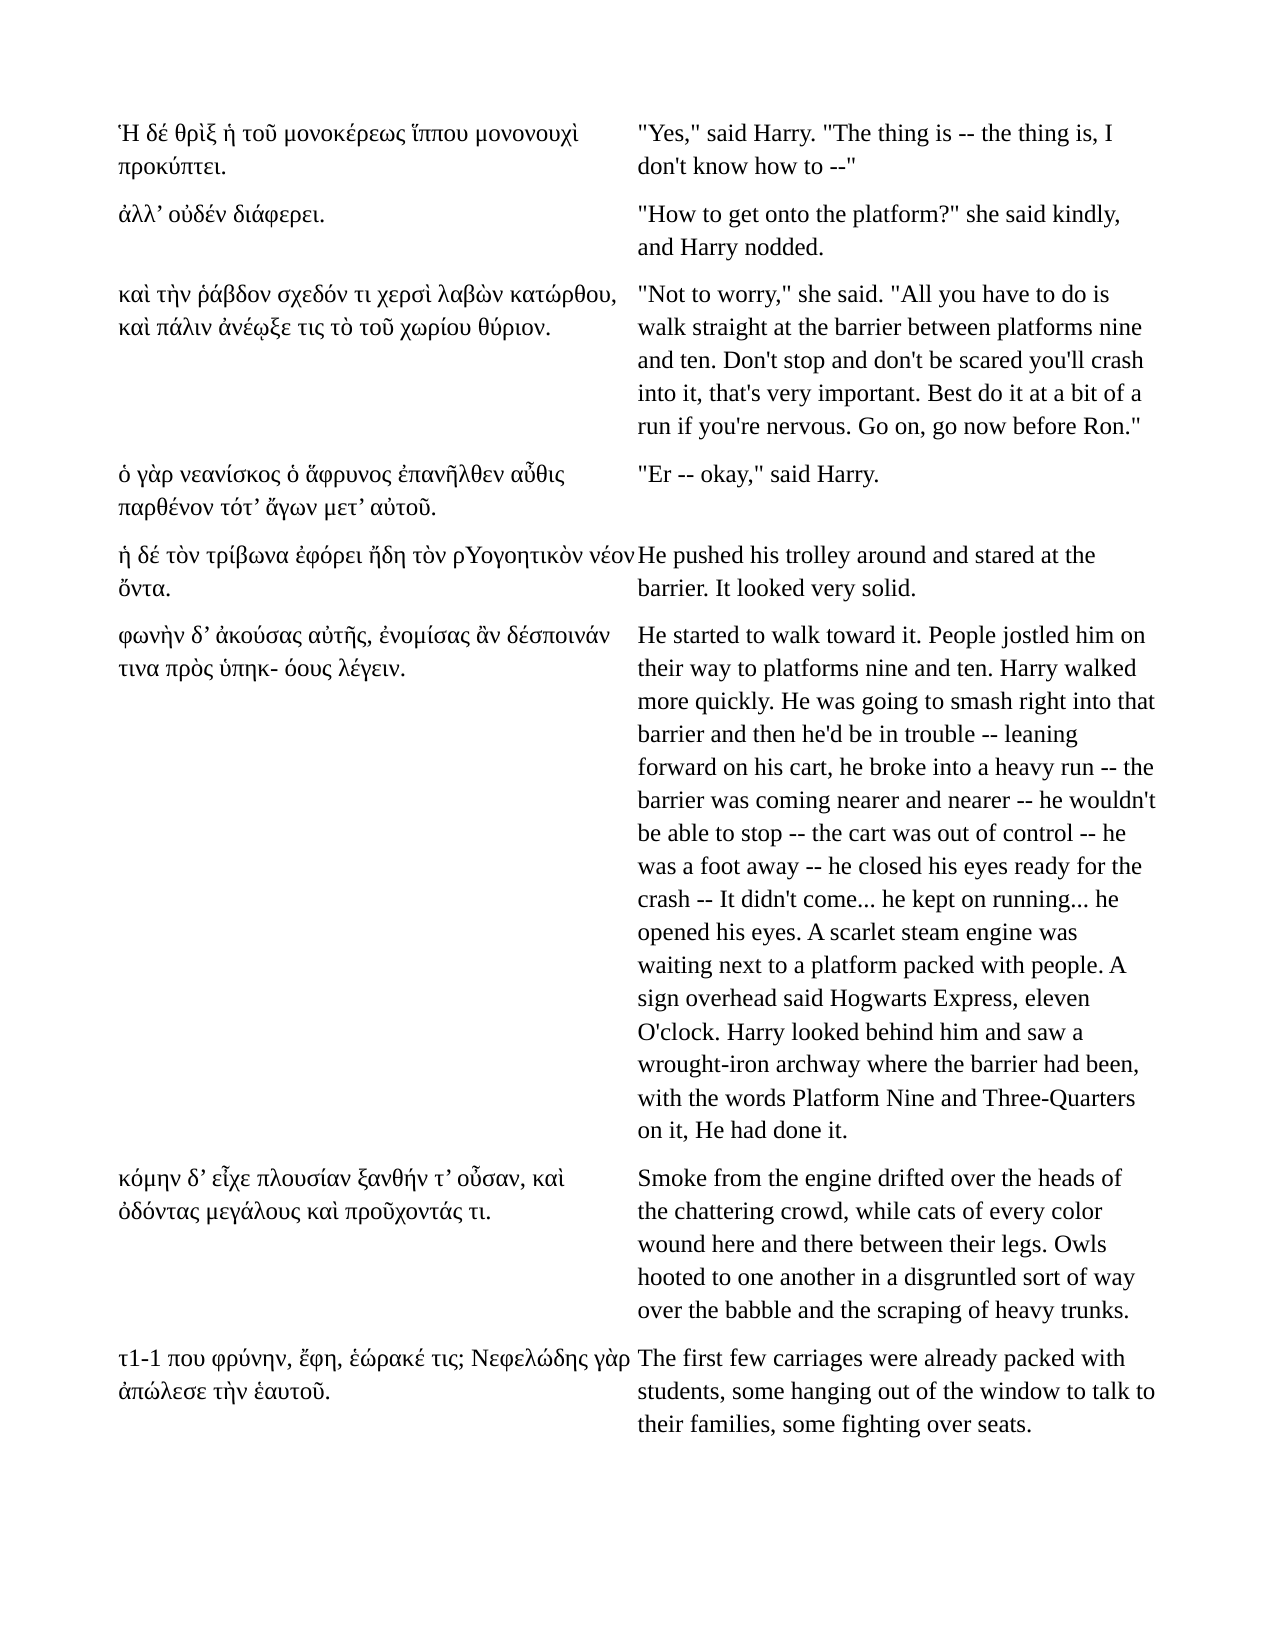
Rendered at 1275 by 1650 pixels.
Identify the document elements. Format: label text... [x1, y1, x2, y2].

table_cell He started to walk toward it. People jostled him on their way to platforms nine and ten. Harry walked more quickly. He was going to smash right into that barrier and then he'd be in trouble -- leaning forward on his cart, he broke into a heavy run -- the barrier was coming nearer and nearer -- he wouldn't be able to stop -- the cart was out of control -- he was a foot away -- he closed his eyes ready for the crash -- It didn't come... he kept on running... he opened his eyes. A scarlet steam engine was waiting next to a platform packed with people. A sign overhead said Hogwarts Express, eleven O'clock. Harry looked behind him and saw a wrought-iron archway where the barrier had been, with the words Platform Nine and Three-Quarters on it, He had done it. [638, 620, 1157, 1163]
table_cell ὁ γὰρ νεανίσκος ὁ ἅφρυνος ἐπανῆλθεν αὖθις παρθένον τότ’ ἄγων μετ’ αὐτοῦ. [118, 459, 637, 540]
table_cell "Er -- okay," said Harry. [638, 459, 1157, 540]
table_cell Smoke from the engine drifted over the heads of the chattering crowd, while cats of every color wound here and there between their legs. Owls hooted to one another in a disgruntled sort of way over the babble and the scraping of heavy trunks. [638, 1163, 1157, 1343]
table_cell ἡ δέ τὸν τρίβωνα ἐφόρει ἤδη τὸν ρΥογοητικὸν νέον ὄντα. [118, 540, 637, 620]
table_cell "Yes," said Harry. "The thing is -- the thing is, I don't know how to --" [638, 118, 1157, 199]
table_cell "How to get onto the platform?" she said kindly, and Harry nodded. [638, 199, 1157, 279]
table_cell φωνὴν δ’ ἀκούσας αὐτῆς, ἐνομίσας ἂν δέσποινάν τινα πρὸς ὑπηκ- όους λέγειν. [118, 620, 637, 1163]
table_cell τ1-1 που φρύνην, ἔφη, ἑώρακέ τις; Νεφελώδης γὰρ ἀπώλεσε τὴν ἑαυτοῦ. [118, 1343, 637, 1457]
table_cell Ἡ δέ θρὶξ ἡ τοῦ μονοκέρεως ἵππου μονονουχὶ προκύπτει. [118, 118, 637, 199]
table_cell The first few carriages were already packed with students, some hanging out of the window to talk to their families, some fighting over seats. [638, 1343, 1157, 1457]
table_cell κόμην δ’ εἶχε πλουσίαν ξανθήν τ’ οὖσαν, καὶ ὀδόντας μεγάλους καὶ προῦχοντάς τι. [118, 1163, 637, 1343]
table_cell καὶ τὴν ῥάβδον σχεδόν τι χερσὶ λαβὼν κατώρθου, καὶ πάλιν ἀνέῳξε τις τὸ τοῦ χωρίου θύριον. [118, 279, 637, 459]
table_cell "Not to worry," she said. "All you have to do is walk straight at the barrier between platforms nine and ten. Don't stop and don't be scared you'll crash into it, that's very important. Best do it at a bit of a run if you're nervous. Go on, go now before Ron." [638, 279, 1157, 459]
table_cell ἀλλ’ οὐδέν διάφερει. [118, 199, 637, 279]
table_cell He pushed his trolley around and stared at the barrier. It looked very solid. [638, 540, 1157, 620]
